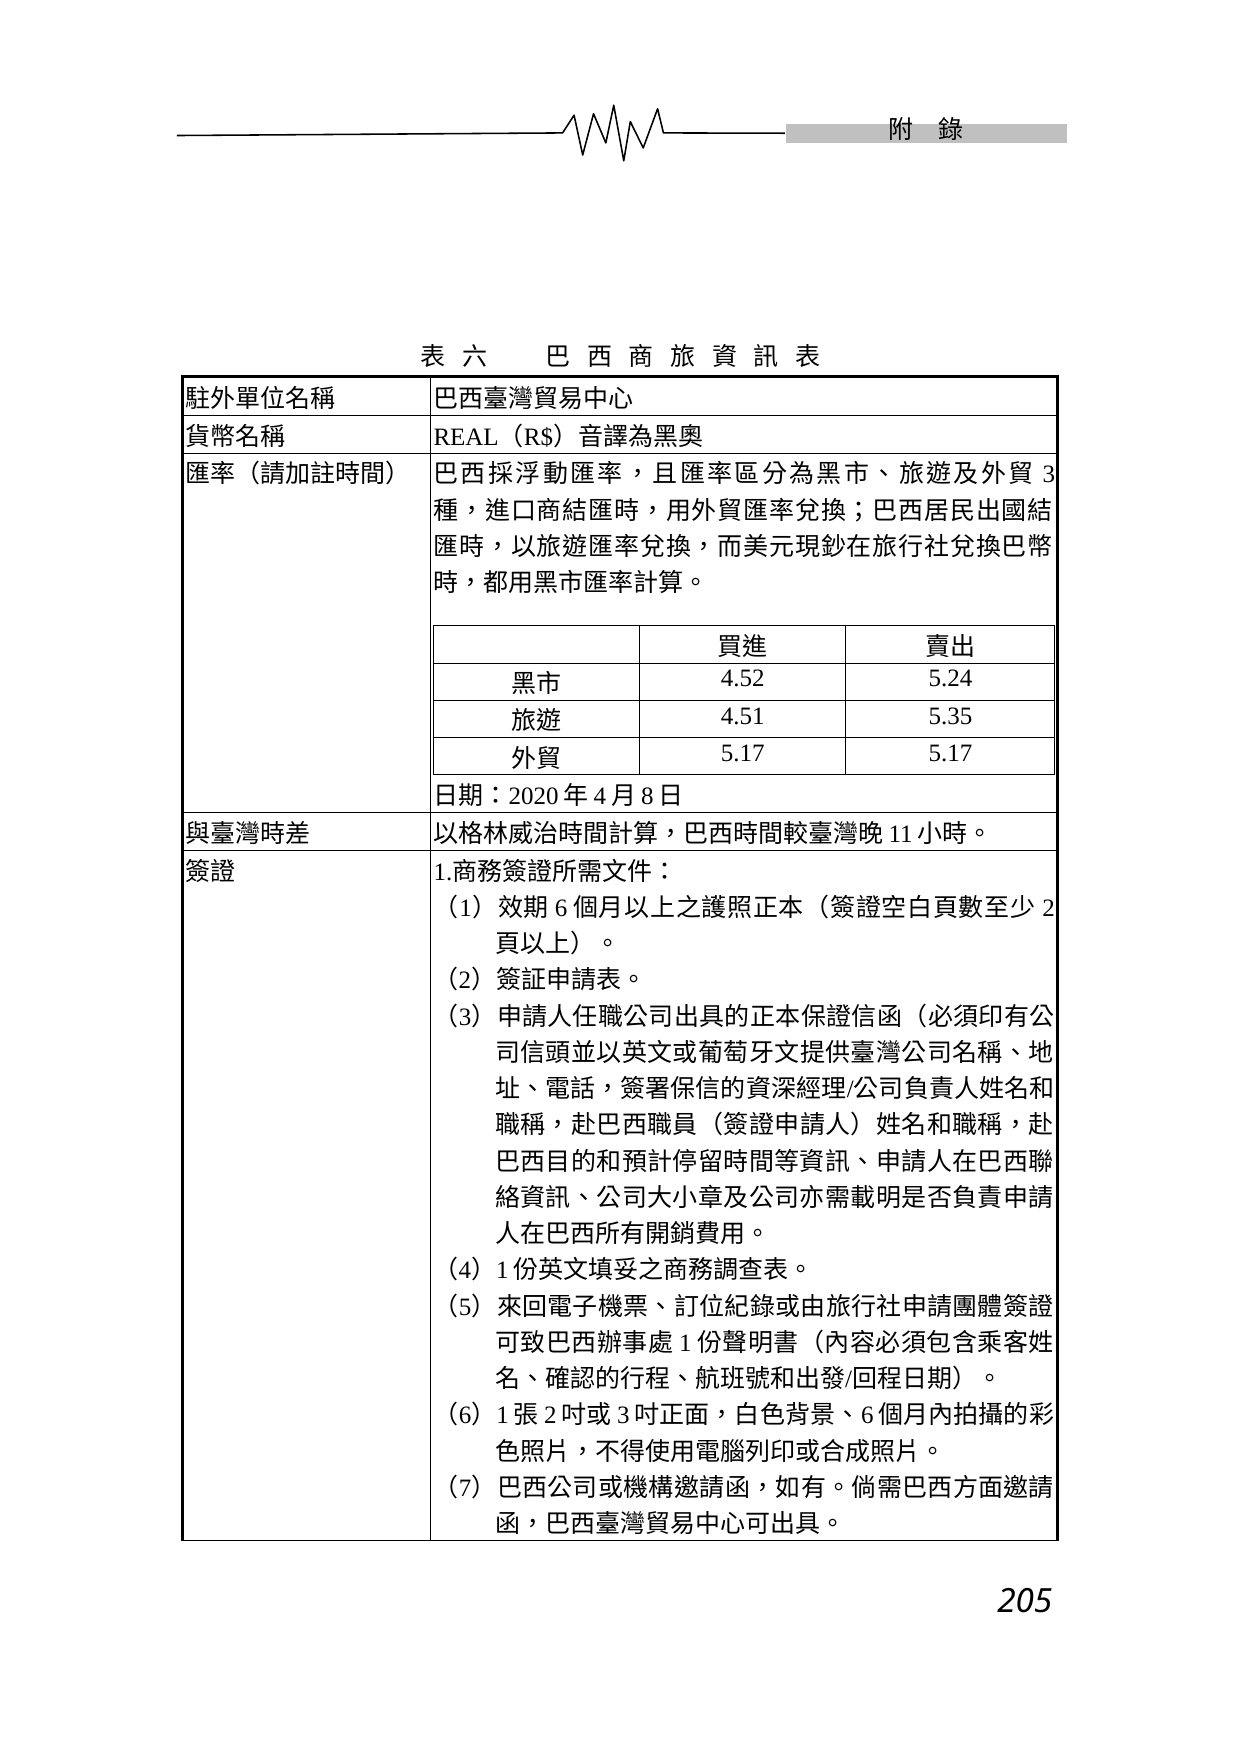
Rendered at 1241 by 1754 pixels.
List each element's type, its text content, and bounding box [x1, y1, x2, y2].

table_header 巴西臺灣貿易中心 [431, 378, 1056, 414]
table_cell 5.17 [846, 738, 1054, 774]
table_cell 貨幣名稱 [184, 416, 430, 452]
table_cell 匯率（請加註時間） [184, 454, 430, 812]
table_cell 4.51 [640, 701, 845, 737]
table_cell 簽證 [184, 851, 430, 1540]
table_header 賣出 [846, 626, 1054, 662]
table_cell 5.35 [846, 701, 1054, 737]
table_cell 4.52 [640, 664, 845, 700]
table_cell 與臺灣時差 [184, 813, 430, 849]
table_cell 5.24 [846, 664, 1054, 700]
table_cell 外貿 [434, 738, 639, 774]
table_header 駐外單位名稱 [184, 378, 430, 414]
table_header 買進 [640, 626, 845, 662]
table_cell 旅遊 [434, 701, 639, 737]
table_cell 1.商務簽證所需文件： （1）效期6個月以上之護照正本（簽證空白頁數至少2頁以上）。 （2）簽証申請表。 （3）申請人任職公司出具的正本保證信函（必須印有公司信頭並以英文或葡萄牙文提供臺灣公司名稱、地址、電話，簽署保信的資深經理/公司負責人姓名和職稱，赴巴西職員（簽證申請人）姓名和職稱，赴巴西目的和預計停留時間等資訊、申請人在巴西聯絡資訊、公司大小章及公司亦需載明是否負責申請人在巴西所有開銷費用。 （4）1份英文填妥之商務調查表。 （5）來回電子機票、訂位紀錄或由旅行社申請團體簽證可致巴西辦事處1份聲明書（內容必須包含乘客姓名、確認的行程、航班號和出發/回程日期）。 （6）1張2吋或3吋正面，白色背景、6個月內拍攝的彩色照片，不得使用電腦列印或合成照片。 （7）巴西公司或機構邀請函，如有。倘需巴西方面邀請函，巴西臺灣貿易中心可出具。 [431, 851, 1056, 1540]
table_cell 以格林威治時間計算，巴西時間較臺灣晚11小時。 [431, 813, 1056, 849]
table_header [434, 626, 639, 662]
text 表六 巴西商旅資訊表 [183, 313, 1058, 375]
table_cell 黑市 [434, 664, 639, 700]
table_cell 5.17 [640, 738, 845, 774]
table_cell REAL（R$）音譯為黑奧 [431, 416, 1056, 452]
table_cell 巴西採浮動匯率，且匯率區分為黑市、旅遊及外貿3種，進口商結匯時，用外貿匯率兌換；巴西居民出國結匯時，以旅遊匯率兌換，而美元現鈔在旅行社兌換巴幣時，都用黑市匯率計算。 日期：2020年4月8日 [431, 454, 1056, 812]
